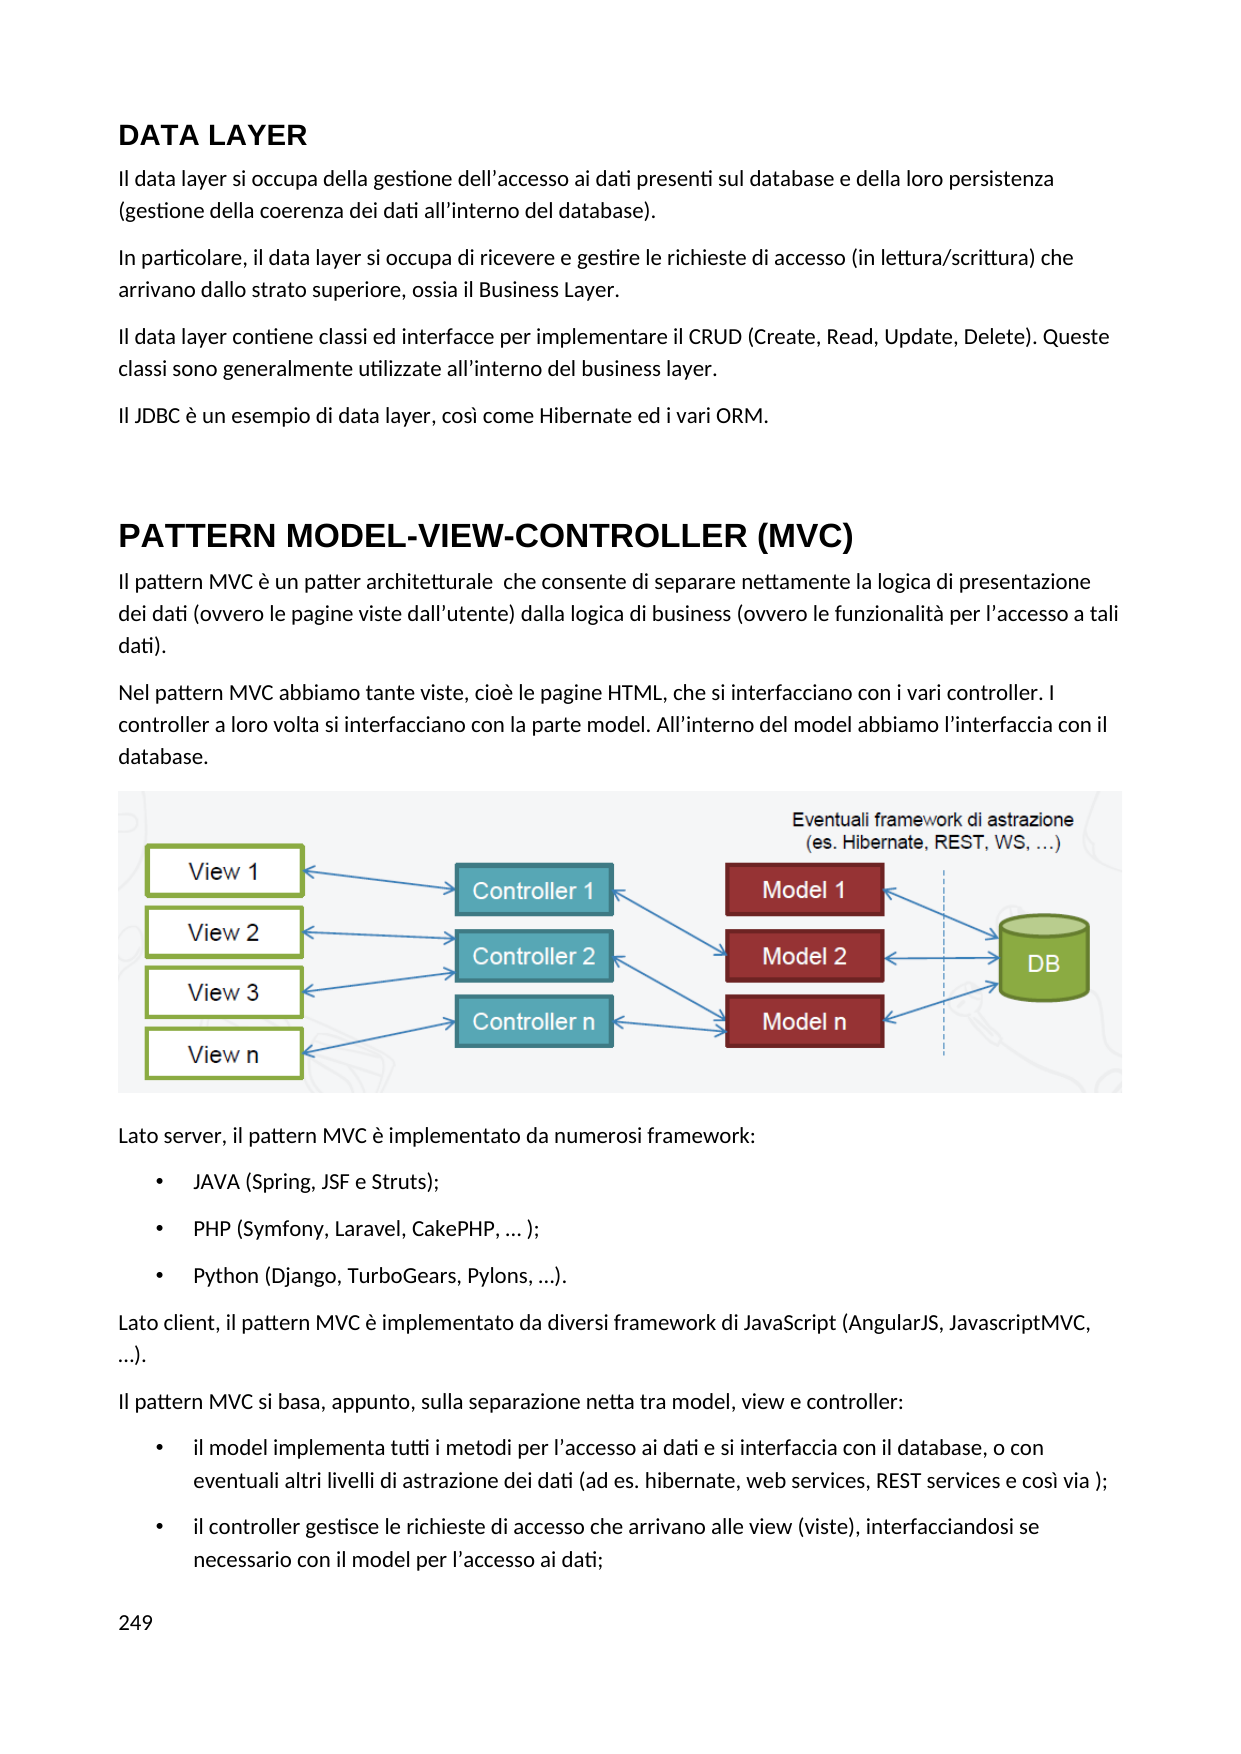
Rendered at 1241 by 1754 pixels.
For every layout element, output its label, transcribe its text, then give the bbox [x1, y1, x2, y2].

text Lato server, il pattern MVC è implementato da numerosi framework: [118, 1121, 1122, 1149]
text Il JDBC è un esempio di data layer, così come Hibernate ed i vari ORM. [118, 401, 1122, 429]
text Il pattern MVC si basa, appunto, sulla separazione netta tra model, view e controller: [118, 1387, 1122, 1415]
subtitle DATA LAYER [118, 118, 1122, 152]
text Nel pattern MVC abbiamo tante viste, cioè le pagine HTML, che si interfacciano con i vari controller. I controller a loro volta si interfacciano con la parte model. All’interno del model abbiamo l’interfaccia con il database. [118, 678, 1122, 770]
text In particolare, il data layer si occupa di ricevere e gestire le richieste di accesso (in lettura/scrittura) che arrivano dallo strato superiore, ossia il Business Layer. [118, 243, 1122, 303]
subtitle PATTERN MODEL-VIEW-CONTROLLER (MVC) [118, 516, 1122, 554]
list JAVA (Spring, JSF e Struts); [156, 1167, 1122, 1196]
picture [118, 791, 1123, 1093]
text Lato client, il pattern MVC è implementato da diversi framework di JavaScript (AngularJS, JavascriptMVC, …). [118, 1308, 1122, 1368]
text Il data layer si occupa della gestione dell’accesso ai dati presenti sul database e della loro persistenza (gestione della coerenza dei dati all’interno del database). [118, 164, 1122, 224]
text Il data layer contiene classi ed interfacce per implementare il CRUD (Create, Read, Update, Delete). Queste classi sono generalmente utilizzate all’interno del business layer. [118, 322, 1122, 382]
list Python (Django, TurboGears, Pylons, …). [156, 1261, 1122, 1289]
list il controller gestisce le richieste di accesso che arrivano alle view (viste), interfacciandosi se necessario con il model per l’accesso ai dati; [156, 1512, 1122, 1573]
list il model implementa tutti i metodi per l’accesso ai dati e si interfaccia con il database, o con eventuali altri livelli di astrazione dei dati (ad es. hibernate, web services, REST services e così via ); [156, 1433, 1122, 1494]
text Il pattern MVC è un patter architetturale che consente di separare nettamente la logica di presentazione dei dati (ovvero le pagine viste dall’utente) dalla logica di business (ovvero le funzionalità per l’accesso a tali dati). [118, 567, 1122, 659]
list PHP (Symfony, Laravel, CakePHP, … ); [156, 1214, 1122, 1242]
